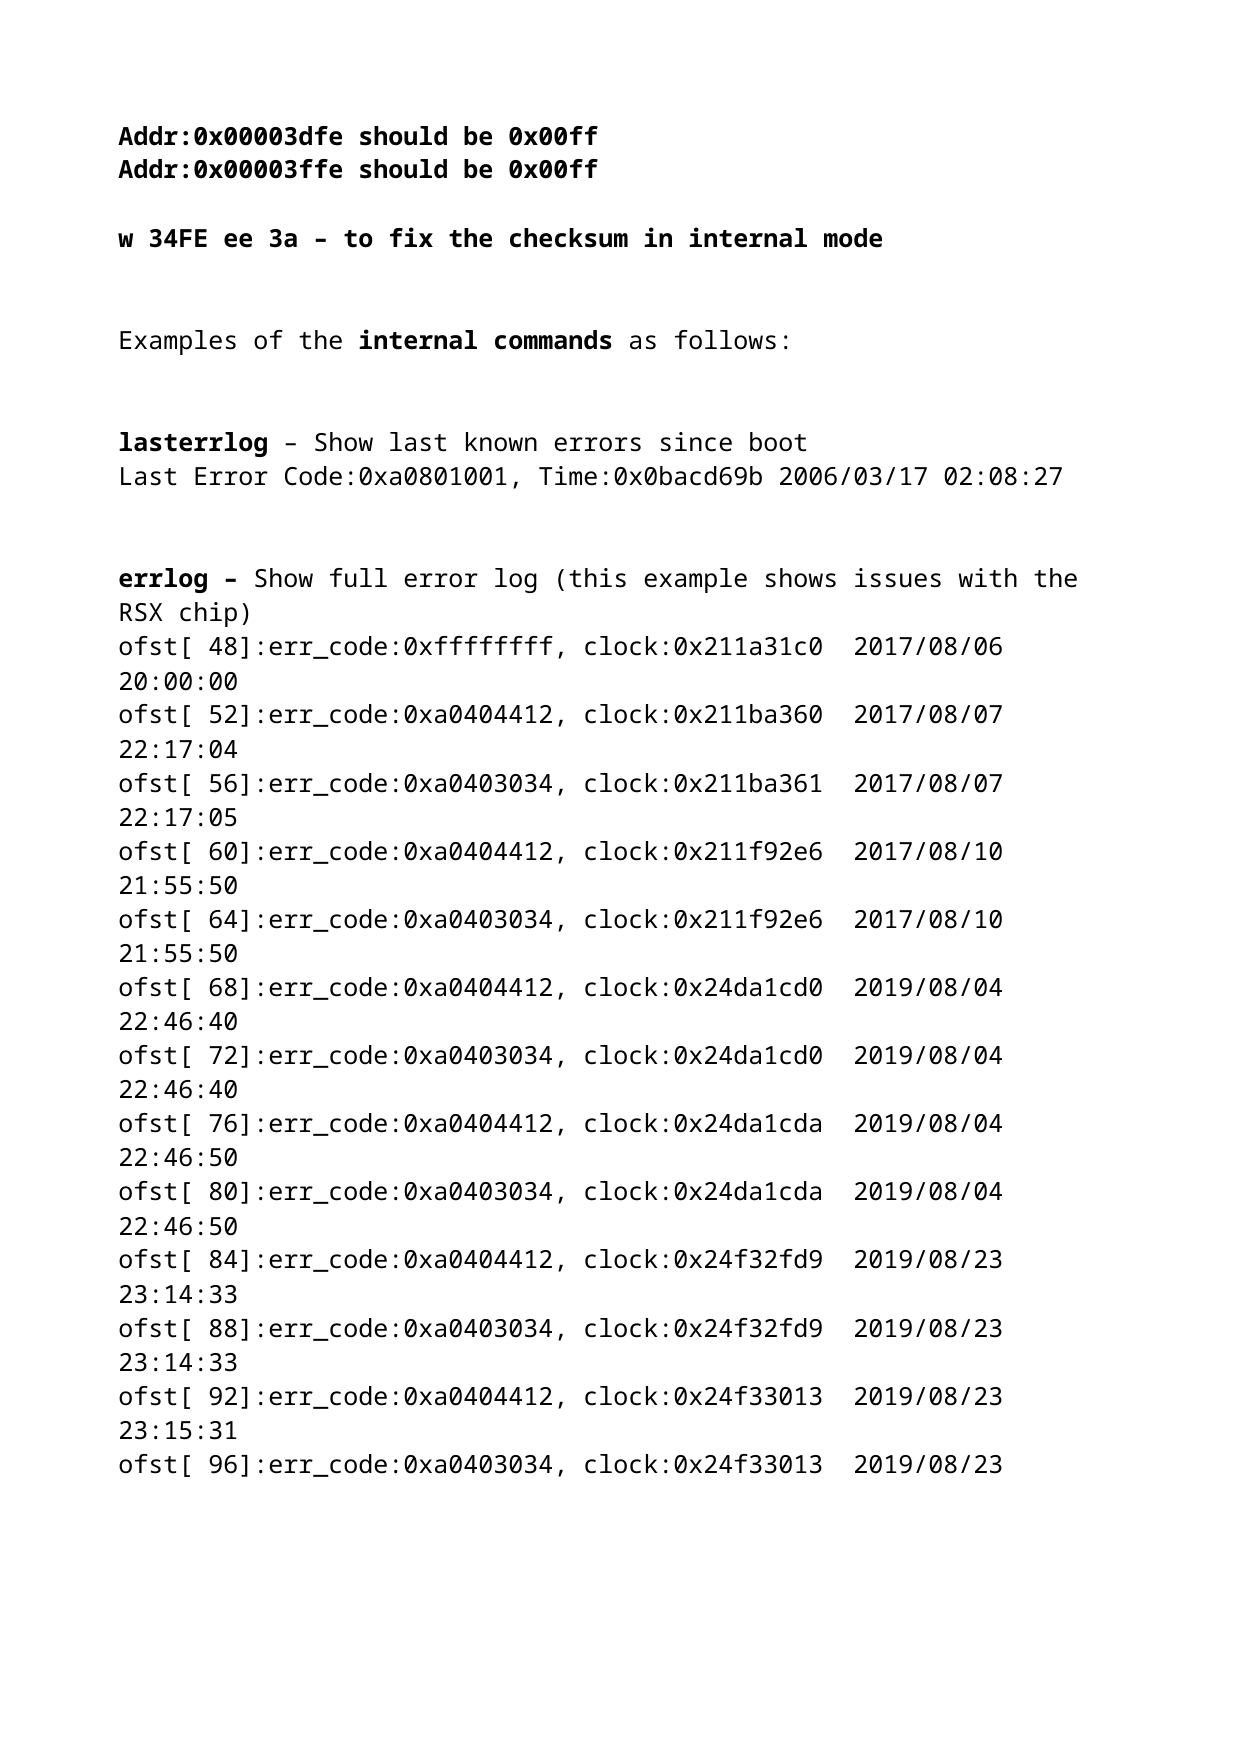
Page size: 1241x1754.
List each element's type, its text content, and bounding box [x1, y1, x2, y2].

text Addr:0x00003dfe should be 0x00ff [118, 118, 1122, 152]
text errlog – Show full error log (this example shows issues with the RSX chip) ofst[ 48]:err_code:0xffffffff, clock:0x211a31c0 2017/08/06 20:00:00 ofst[ 52]:err_code:0xa0404412, clock:0x211ba360 2017/08/07 22:17:04 ofst[ 56]:err_code:0xa0403034, clock:0x211ba361 2017/08/07 22:17:05 ofst[ 60]:err_code:0xa0404412, clock:0x211f92e6 2017/08/10 21:55:50 ofst[ 64]:err_code:0xa0403034, clock:0x211f92e6 2017/08/10 21:55:50 ofst[ 68]:err_code:0xa0404412, clock:0x24da1cd0 2019/08/04 22:46:40 ofst[ 72]:err_code:0xa0403034, clock:0x24da1cd0 2019/08/04 22:46:40 ofst[ 76]:err_code:0xa0404412, clock:0x24da1cda 2019/08/04 22:46:50 ofst[ 80]:err_code:0xa0403034, clock:0x24da1cda 2019/08/04 22:46:50 ofst[ 84]:err_code:0xa0404412, clock:0x24f32fd9 2019/08/23 23:14:33 ofst[ 88]:err_code:0xa0403034, clock:0x24f32fd9 2019/08/23 23:14:33 ofst[ 92]:err_code:0xa0404412, clock:0x24f33013 2019/08/23 23:15:31 ofst[ 96]:err_code:0xa0403034, clock:0x24f33013 2019/08/23 [118, 527, 1122, 1515]
text Addr:0x00003ffe should be 0x00ff [118, 152, 1122, 186]
text Examples of the internal commands as follows: lasterrlog – Show last known errors since boot Last Error Code:0xa0801001, Time:0x0bacd69b 2006/03/17 02:08:27 [118, 322, 1122, 493]
text w 34FE ee 3a – to fix the checksum in internal mode [118, 220, 1122, 254]
